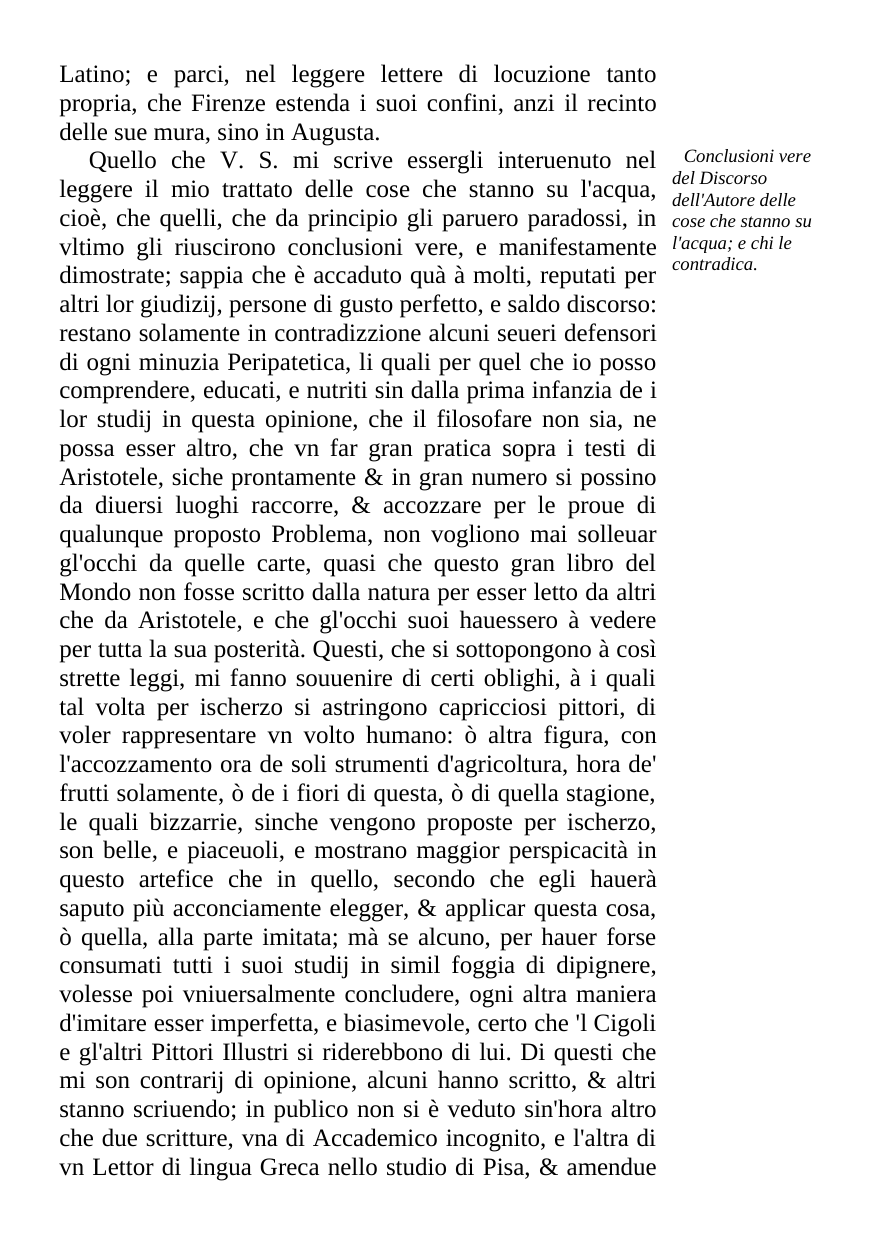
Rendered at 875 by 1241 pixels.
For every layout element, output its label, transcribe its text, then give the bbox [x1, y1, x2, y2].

table_cell Conclusioni vere del Discorso dell'Autore delle cose che stanno su l'acqua; e chi le contradica. [665, 145, 822, 1180]
table_cell Quello che V. S. mi scrive essergli interuenuto nel leggere il mio trattato delle cose che stanno su l'acqua, cioè, che quelli, che da principio gli paruero paradossi, in vltimo gli riuscirono conclusioni vere, e manifestamente dimostrate; sappia che è accaduto quà à molti, reputati per altri lor giudizij, persone di gusto perfetto, e saldo discorso: restano solamente in contradizzione alcuni seueri defensori di ogni minuzia Peripatetica, li quali per quel che io posso comprendere, educati, e nutriti sin dalla prima infanzia de i lor studij in questa opinione, che il filosofare non sia, ne possa esser altro, che vn far gran pratica sopra i testi di Aristotele, siche prontamente & in gran numero si possino da diuersi luoghi raccorre, & accozzare per le proue di qualunque proposto Problema, non vogliono mai solleuar gl'occhi da quelle carte, quasi che questo gran libro del Mondo non fosse scritto dalla natura per esser letto da altri che da Aristotele, e che gl'occhi suoi hauessero à vedere per tutta la sua posterità. Questi, che si sottopongono à così strette leggi, mi fanno souuenire di certi oblighi, à i quali tal volta per ischerzo si astringono capricciosi pittori, di voler rappresentare vn volto humano: ò altra figura, con l'accozzamento ora de soli strumenti d'agricoltura, hora de' frutti solamente, ò de i fiori di questa, ò di quella stagione, le quali bizzarrie, sinche vengono proposte per ischerzo, son belle, e piaceuoli, e mostrano maggior perspicacità in questo artefice che in quello, secondo che egli hauerà saputo più acconciamente elegger, & applicar questa cosa, ò quella, alla parte imitata; mà se alcuno, per hauer forse consumati tutti i suoi studij in simil foggia di dipignere, volesse poi vniuersalmente concludere, ogni altra maniera d'imitare esser imperfetta, e biasimevole, certo che 'l Cigoli e gl'altri Pittori Illustri si riderebbono di lui. Di questi che mi son contrarij di opinione, alcuni hanno scritto, & altri stanno scriuendo; in publico non si è veduto sin'hora altro che due scritture, vna di Accademico incognito, e l'altra di vn Lettor di lingua Greca nello studio di Pisa, & amendue [52, 145, 664, 1180]
table_cell Latino; e parci, nel leggere lettere di locuzione tanto propria, che Firenze estenda i suoi confini, anzi il recinto delle sue mura, sino in Augusta. [52, 59, 664, 145]
table_cell [665, 59, 822, 145]
